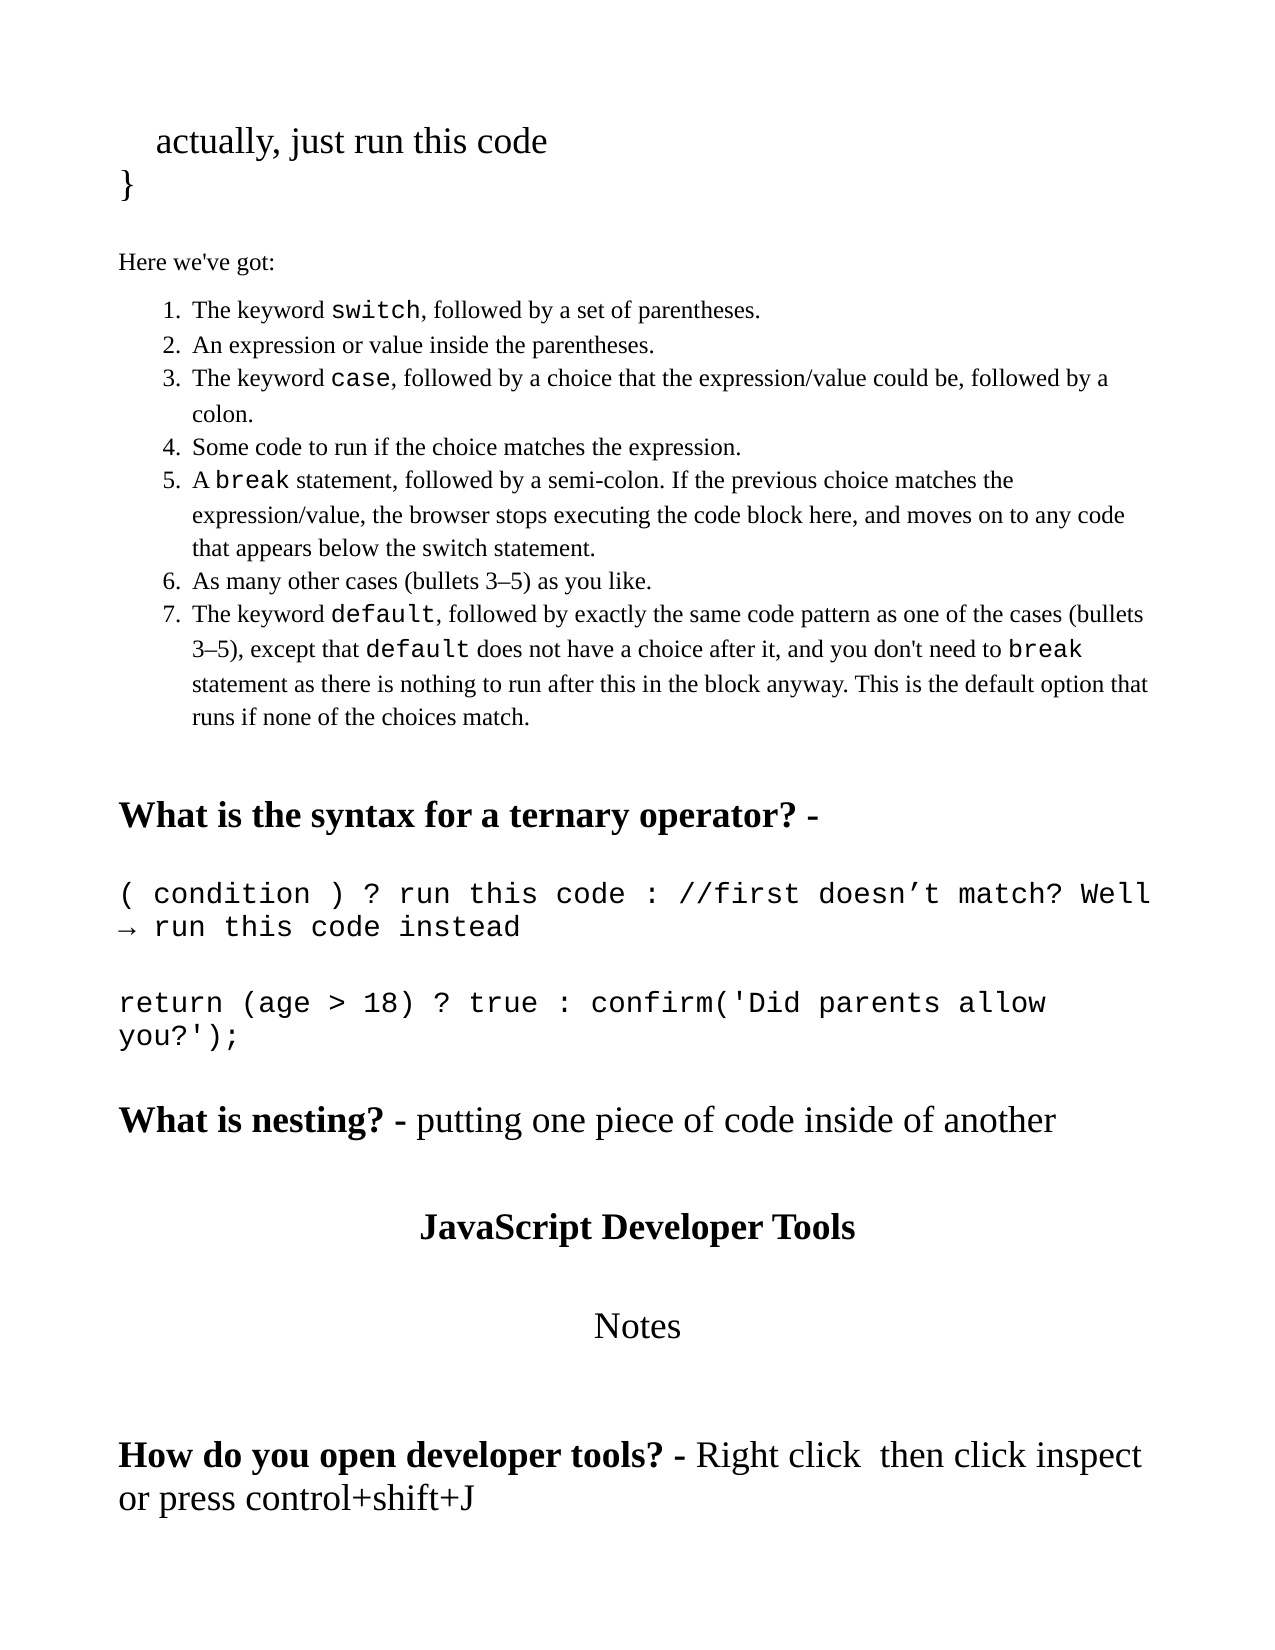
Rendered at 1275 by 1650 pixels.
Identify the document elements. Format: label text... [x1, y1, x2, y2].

text return (age > 18) ? true : confirm('Did parents allow you?'); [118, 988, 1157, 1054]
text ( condition ) ? run this code : //first doesn’t match? Well → run this code instead [118, 879, 1157, 945]
subtitle JavaScript Developer Tools [118, 1204, 1157, 1248]
list The keyword switch, followed by a set of parentheses. [162, 295, 1157, 326]
list An expression or value inside the parentheses. [162, 331, 1157, 359]
text Here we've got: [118, 247, 1157, 276]
text How do you open developer tools? - Right click then click inspect or press control+shift+J [118, 1433, 1157, 1519]
text actually, just run this code [118, 118, 1157, 161]
list The keyword default, followed by exactly the same code pattern as one of the cases (bullets 3–5), except that default does not have a choice after it, and you don't need to break statement as there is nothing to run after this in the block anyway. This is the default option that runs if none of the choices match. [162, 599, 1157, 731]
list As many other cases (bullets 3–5) as you like. [162, 566, 1157, 594]
text } [118, 161, 1157, 204]
list Some code to run if the choice matches the expression. [162, 432, 1157, 460]
list A break statement, followed by a semi-colon. If the previous choice matches the expression/value, the browser stops executing the code block here, and moves on to any code that appears below the switch statement. [162, 465, 1157, 562]
list The keyword case, followed by a choice that the expression/value could be, followed by a colon. [162, 363, 1157, 427]
text Notes [118, 1303, 1157, 1346]
text What is the syntax for a ternary operator? - [118, 793, 1157, 836]
text What is nesting? - putting one piece of code inside of another [118, 1097, 1157, 1141]
